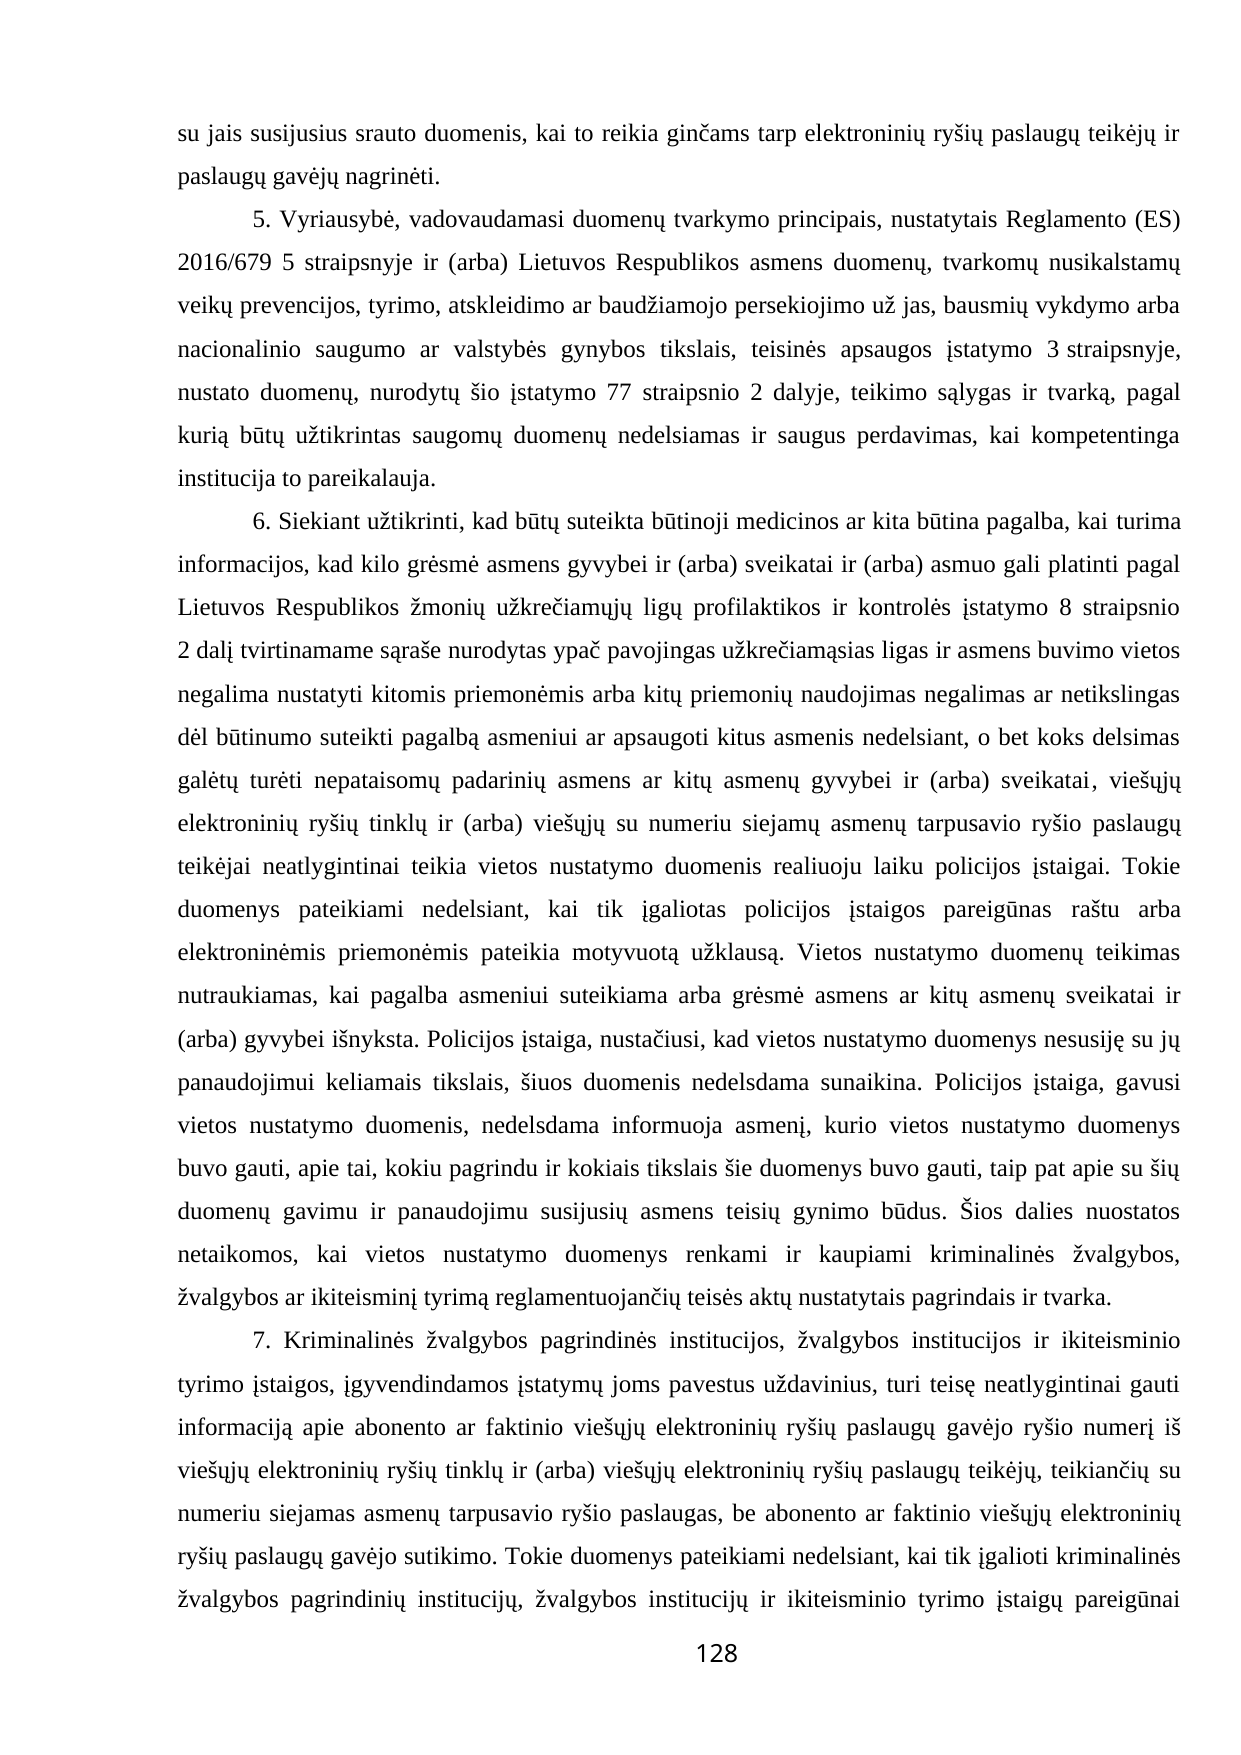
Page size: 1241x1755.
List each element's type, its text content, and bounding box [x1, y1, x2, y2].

text 7. Kriminalinės žvalgybos pagrindinės institucijos, žvalgybos institucijos ir ikiteisminio tyrimo įstaigos, įgyvendindamos įstatymų joms pavestus uždavinius, turi teisę neatlygintinai gauti informaciją apie abonento ar faktinio viešųjų elektroninių ryšių paslaugų gavėjo ryšio numerį iš viešųjų elektroninių ryšių tinklų ir (arba) viešųjų elektroninių ryšių paslaugų teikėjų, teikiančių su numeriu siejamas asmenų tarpusavio ryšio paslaugas, be abonento ar faktinio viešųjų elektroninių ryšių paslaugų gavėjo sutikimo. Tokie duomenys pateikiami nedelsiant, kai tik įgalioti kriminalinės žvalgybos pagrindinių institucijų, žvalgybos institucijų ir ikiteisminio tyrimo įstaigų pareigūnai [177, 1326, 1181, 1613]
text 5. Vyriausybė, vadovaudamasi duomenų tvarkymo principais, nustatytais Reglamento (ES) 2016/679 5 straipsnyje ir (arba) Lietuvos Respublikos asmens duomenų, tvarkomų nusikalstamų veikų prevencijos, tyrimo, atskleidimo ar baudžiamojo persekiojimo už jas, bausmių vykdymo arba nacionalinio saugumo ar valstybės gynybos tikslais, teisinės apsaugos įstatymo 3 straipsnyje, nustato duomenų, nurodytų šio įstatymo 77 straipsnio 2 dalyje, teikimo sąlygas ir tvarką, pagal kurią būtų užtikrintas saugomų duomenų nedelsiamas ir saugus perdavimas, kai kompetentinga institucija to pareikalauja. [177, 204, 1181, 492]
text su jais susijusius srauto duomenis, kai to reikia ginčams tarp elektroninių ryšių paslaugų teikėjų ir paslaugų gavėjų nagrinėti. [177, 118, 1181, 190]
text 6. Siekiant užtikrinti, kad būtų suteikta būtinoji medicinos ar kita būtina pagalba, kai turima informacijos, kad kilo grėsmė asmens gyvybei ir (arba) sveikatai ir (arba) asmuo gali platinti pagal Lietuvos Respublikos žmonių užkrečiamųjų ligų profilaktikos ir kontrolės įstatymo 8 straipsnio 2 dalį tvirtinamame sąraše nurodytas ypač pavojingas užkrečiamąsias ligas ir asmens buvimo vietos negalima nustatyti kitomis priemonėmis arba kitų priemonių naudojimas negalimas ar netikslingas dėl būtinumo suteikti pagalbą asmeniui ar apsaugoti kitus asmenis nedelsiant, o bet koks delsimas galėtų turėti nepataisomų padarinių asmens ar kitų asmenų gyvybei ir (arba) sveikatai, viešųjų elektroninių ryšių tinklų ir (arba) viešųjų su numeriu siejamų asmenų tarpusavio ryšio paslaugų teikėjai neatlygintinai teikia vietos nustatymo duomenis realiuoju laiku policijos įstaigai. Tokie duomenys pateikiami nedelsiant, kai tik įgaliotas policijos įstaigos pareigūnas raštu arba elektroninėmis priemonėmis pateikia motyvuotą užklausą. Vietos nustatymo duomenų teikimas nutraukiamas, kai pagalba asmeniui suteikiama arba grėsmė asmens ar kitų asmenų sveikatai ir (arba) gyvybei išnyksta. Policijos įstaiga, nustačiusi, kad vietos nustatymo duomenys nesusiję su jų panaudojimui keliamais tikslais, šiuos duomenis nedelsdama sunaikina. Policijos įstaiga, gavusi vietos nustatymo duomenis, nedelsdama informuoja asmenį, kurio vietos nustatymo duomenys buvo gauti, apie tai, kokiu pagrindu ir kokiais tikslais šie duomenys buvo gauti, taip pat apie su šių duomenų gavimu ir panaudojimu susijusių asmens teisių gynimo būdus. Šios dalies nuostatos netaikomos, kai vietos nustatymo duomenys renkami ir kaupiami kriminalinės žvalgybos, žvalgybos ar ikiteisminį tyrimą reglamentuojančių teisės aktų nustatytais pagrindais ir tvarka. [177, 506, 1181, 1311]
